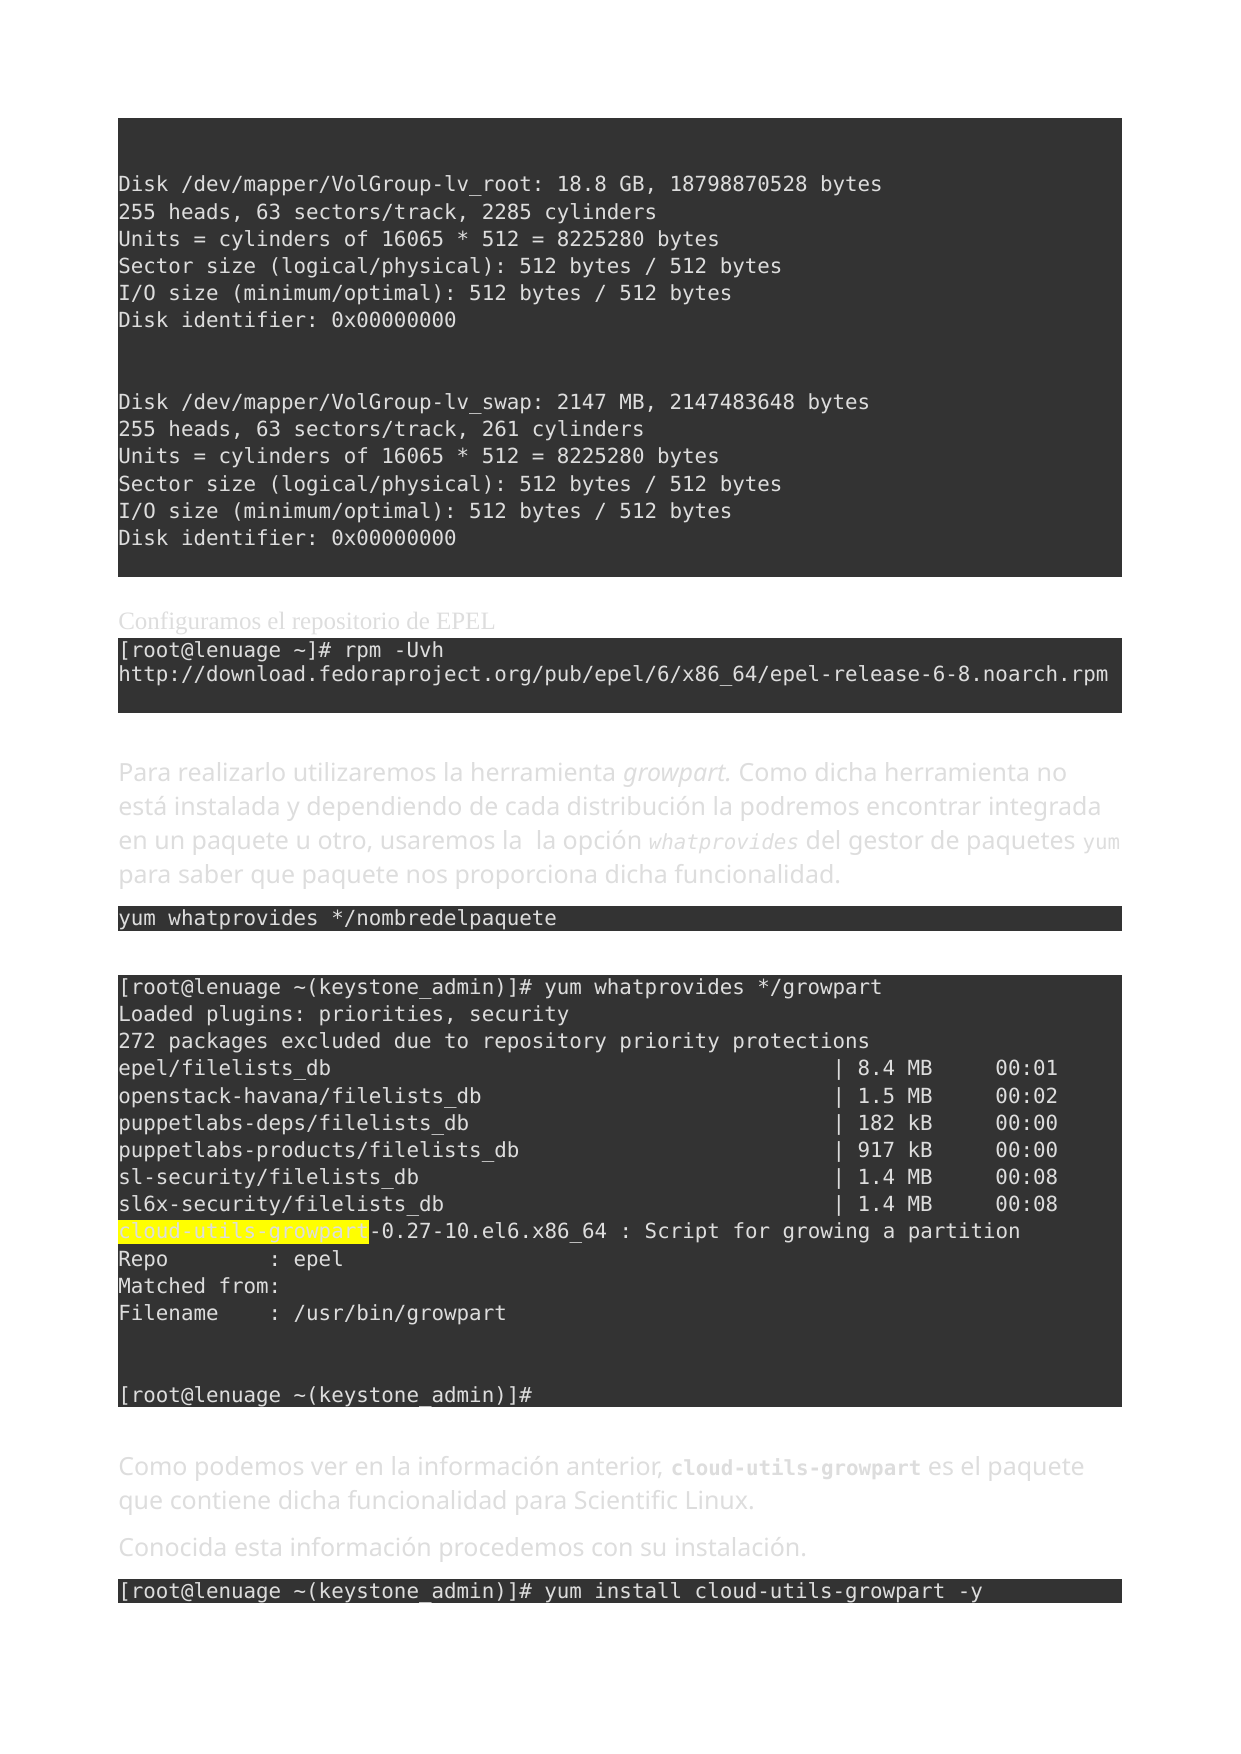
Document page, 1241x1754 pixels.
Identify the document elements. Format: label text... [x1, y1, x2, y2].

text puppetlabs-deps/filelists_db | 182 kB 00:00 [118, 1111, 1122, 1135]
text puppetlabs-products/filelists_db | 917 kB 00:00 [118, 1138, 1122, 1162]
text [root@lenuage ~(keystone_admin)]# [118, 1383, 1122, 1407]
text 255 heads, 63 sectors/track, 2285 cylinders [118, 200, 1122, 224]
text Conocida esta información procedemos con su instalación. [118, 1529, 1122, 1563]
text Configuramos el repositorio de EPEL [118, 606, 1122, 635]
text [root@lenuage ~]# rpm -Uvh http://download.fedoraproject.org/pub/epel/6/x86_64/epel-release-6-8.noarch.rpm [118, 638, 1122, 686]
text Disk identifier: 0x00000000 [118, 308, 1122, 333]
text openstack-havana/filelists_db | 1.5 MB 00:02 [118, 1084, 1122, 1108]
text [root@lenuage ~(keystone_admin)]# yum install cloud-utils-growpart -y [118, 1579, 1122, 1603]
text sl6x-security/filelists_db | 1.4 MB 00:08 [118, 1192, 1122, 1217]
text Disk /dev/mapper/VolGroup-lv_swap: 2147 MB, 2147483648 bytes [118, 390, 1122, 414]
text Disk identifier: 0x00000000 [118, 526, 1122, 550]
text Disk /dev/mapper/VolGroup-lv_root: 18.8 GB, 18798870528 bytes [118, 172, 1122, 197]
text 255 heads, 63 sectors/track, 261 cylinders [118, 417, 1122, 441]
text Units = cylinders of 16065 * 512 = 8225280 bytes [118, 444, 1122, 469]
text I/O size (minimum/optimal): 512 bytes / 512 bytes [118, 281, 1122, 306]
text epel/filelists_db | 8.4 MB 00:01 [118, 1056, 1122, 1081]
text Para realizarlo utilizaremos la herramienta growpart. Como dicha herramienta no está instalada y dependiendo de cada distribución la podremos encontrar integrada en un paquete u otro, usaremos la la opción whatprovides del gestor de paquetes yum para saber que paquete nos proporciona dicha funcionalidad. [118, 755, 1122, 891]
text sl-security/filelists_db | 1.4 MB 00:08 [118, 1165, 1122, 1189]
text Como podemos ver en la información anterior, cloud-utils-growpart es el paquete que contiene dicha funcionalidad para Scientific Linux. [118, 1449, 1122, 1517]
text Sector size (logical/physical): 512 bytes / 512 bytes [118, 254, 1122, 278]
text Repo : epel [118, 1247, 1122, 1271]
text yum whatprovides */nombredelpaquete [118, 906, 1122, 931]
text I/O size (minimum/optimal): 512 bytes / 512 bytes [118, 499, 1122, 523]
text cloud-utils-growpart-0.27-10.el6.x86_64 : Script for growing a partition [118, 1219, 1122, 1244]
text [root@lenuage ~(keystone_admin)]# yum whatprovides */growpart [118, 975, 1122, 999]
text Units = cylinders of 16065 * 512 = 8225280 bytes [118, 227, 1122, 251]
text 272 packages excluded due to repository priority protections [118, 1029, 1122, 1053]
text Sector size (logical/physical): 512 bytes / 512 bytes [118, 472, 1122, 496]
text Matched from: [118, 1274, 1122, 1298]
text Loaded plugins: priorities, security [118, 1002, 1122, 1026]
text Filename : /usr/bin/growpart [118, 1301, 1122, 1325]
